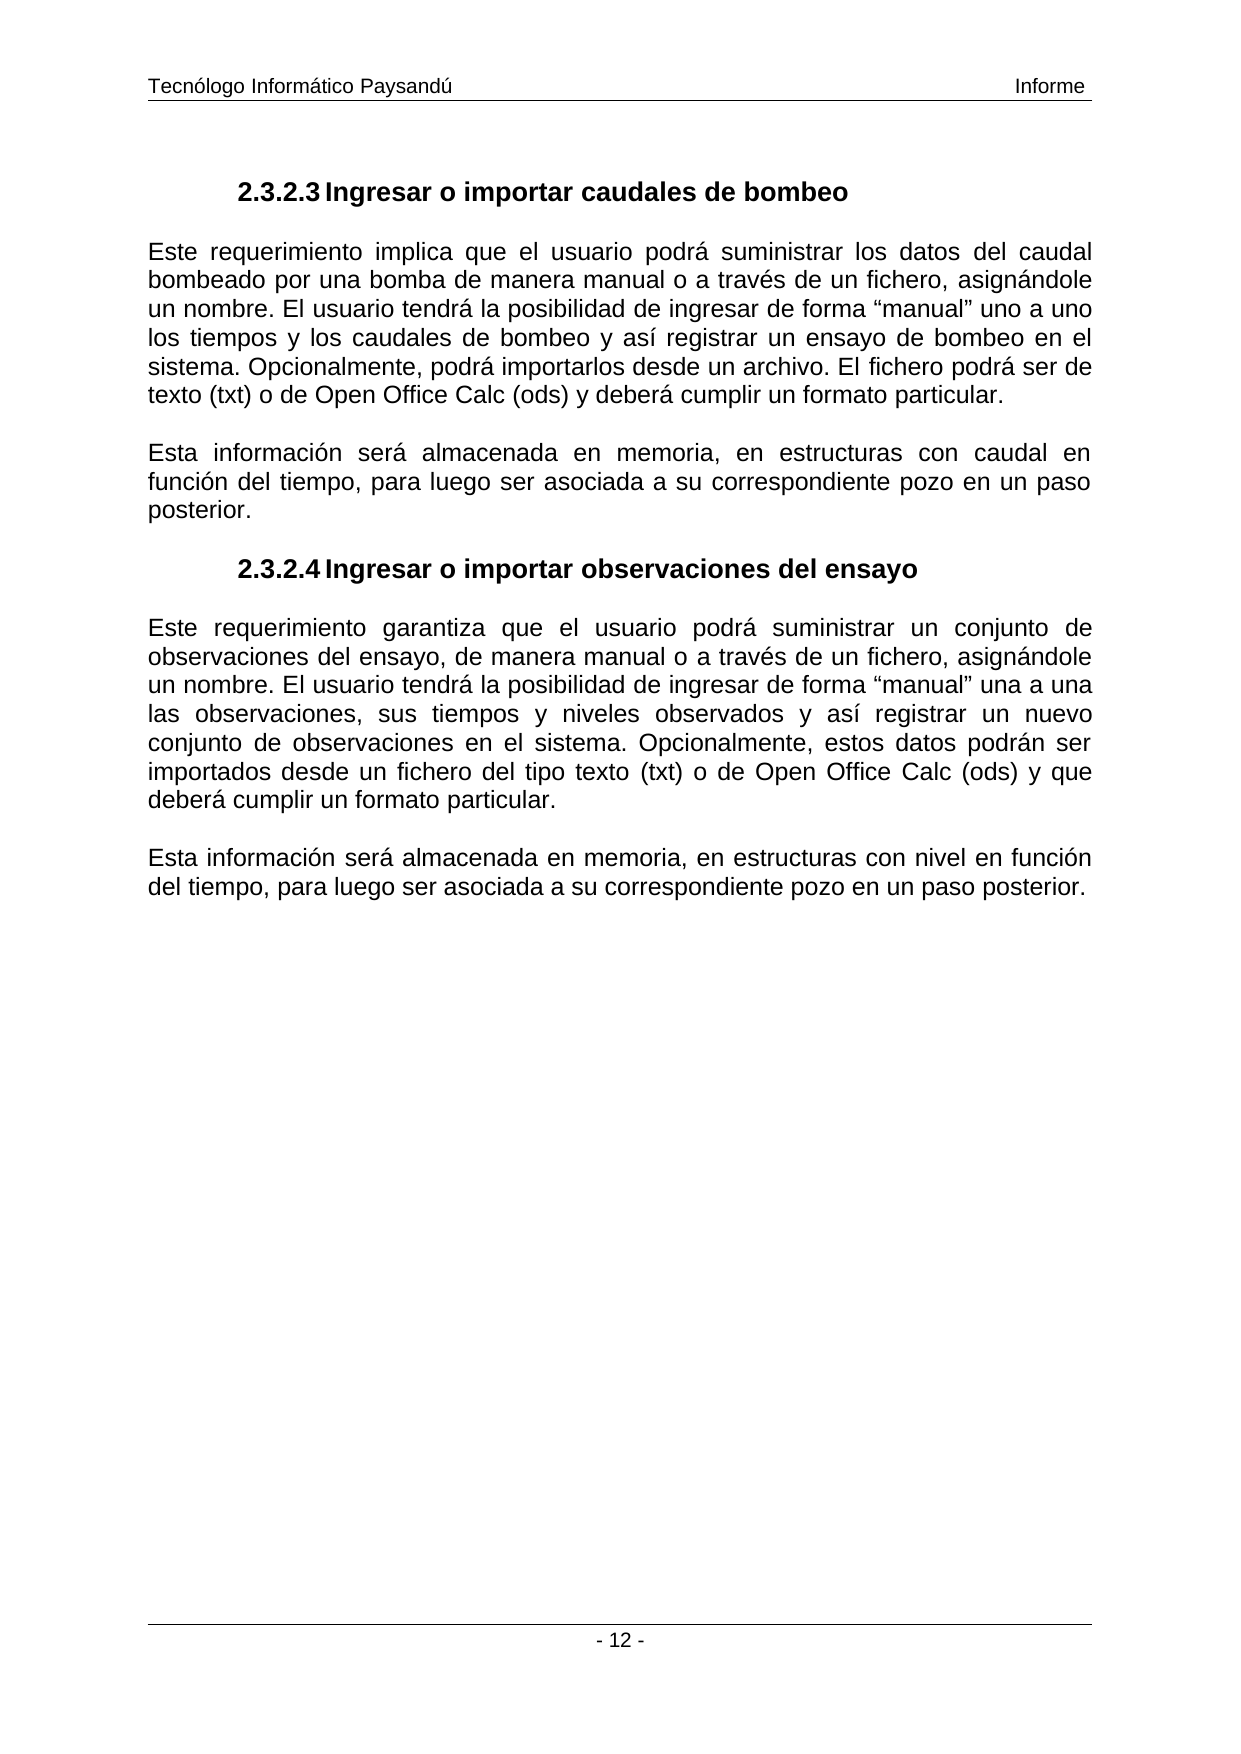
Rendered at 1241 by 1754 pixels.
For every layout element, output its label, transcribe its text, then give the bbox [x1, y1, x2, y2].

text Esta información será almacenada en memoria, en estructuras con nivel en función del tiempo, para luego ser asociada a su correspondiente pozo en un paso posterior. [148, 843, 1092, 900]
text Este requerimiento garantiza que el usuario podrá suministrar un conjunto de observaciones del ensayo, de manera manual o a través de un fichero, asignándole un nombre. El usuario tendrá la posibilidad de ingresar de forma “manual” una a una las observaciones, sus tiempos y niveles observados y así registrar un nuevo conjunto de observaciones en el sistema. Opcionalmente, estos datos podrán ser importados desde un fichero del tipo texto (txt) o de Open Office Calc (ods) y que deberá cumplir un formato particular. [148, 613, 1092, 814]
text Este requerimiento implica que el usuario podrá suministrar los datos del caudal bombeado por una bomba de manera manual o a través de un fichero, asignándole un nombre. El usuario tendrá la posibilidad de ingresar de forma “manual” uno a uno los tiempos y los caudales de bombeo y así registrar un ensayo de bombeo en el sistema. Opcionalmente, podrá importarlos desde un archivo. El fichero podrá ser de texto (txt) o de Open Office Calc (ods) y deberá cumplir un formato particular. [148, 236, 1092, 409]
text Esta información será almacenada en memoria, en estructuras con caudal en función del tiempo, para luego ser asociada a su correspondiente pozo en un paso posterior. [148, 438, 1092, 524]
subtitle Ingresar o importar observaciones del ensayo [237, 553, 1092, 584]
subtitle Ingresar o importar caudales de bombeo [237, 176, 1092, 208]
